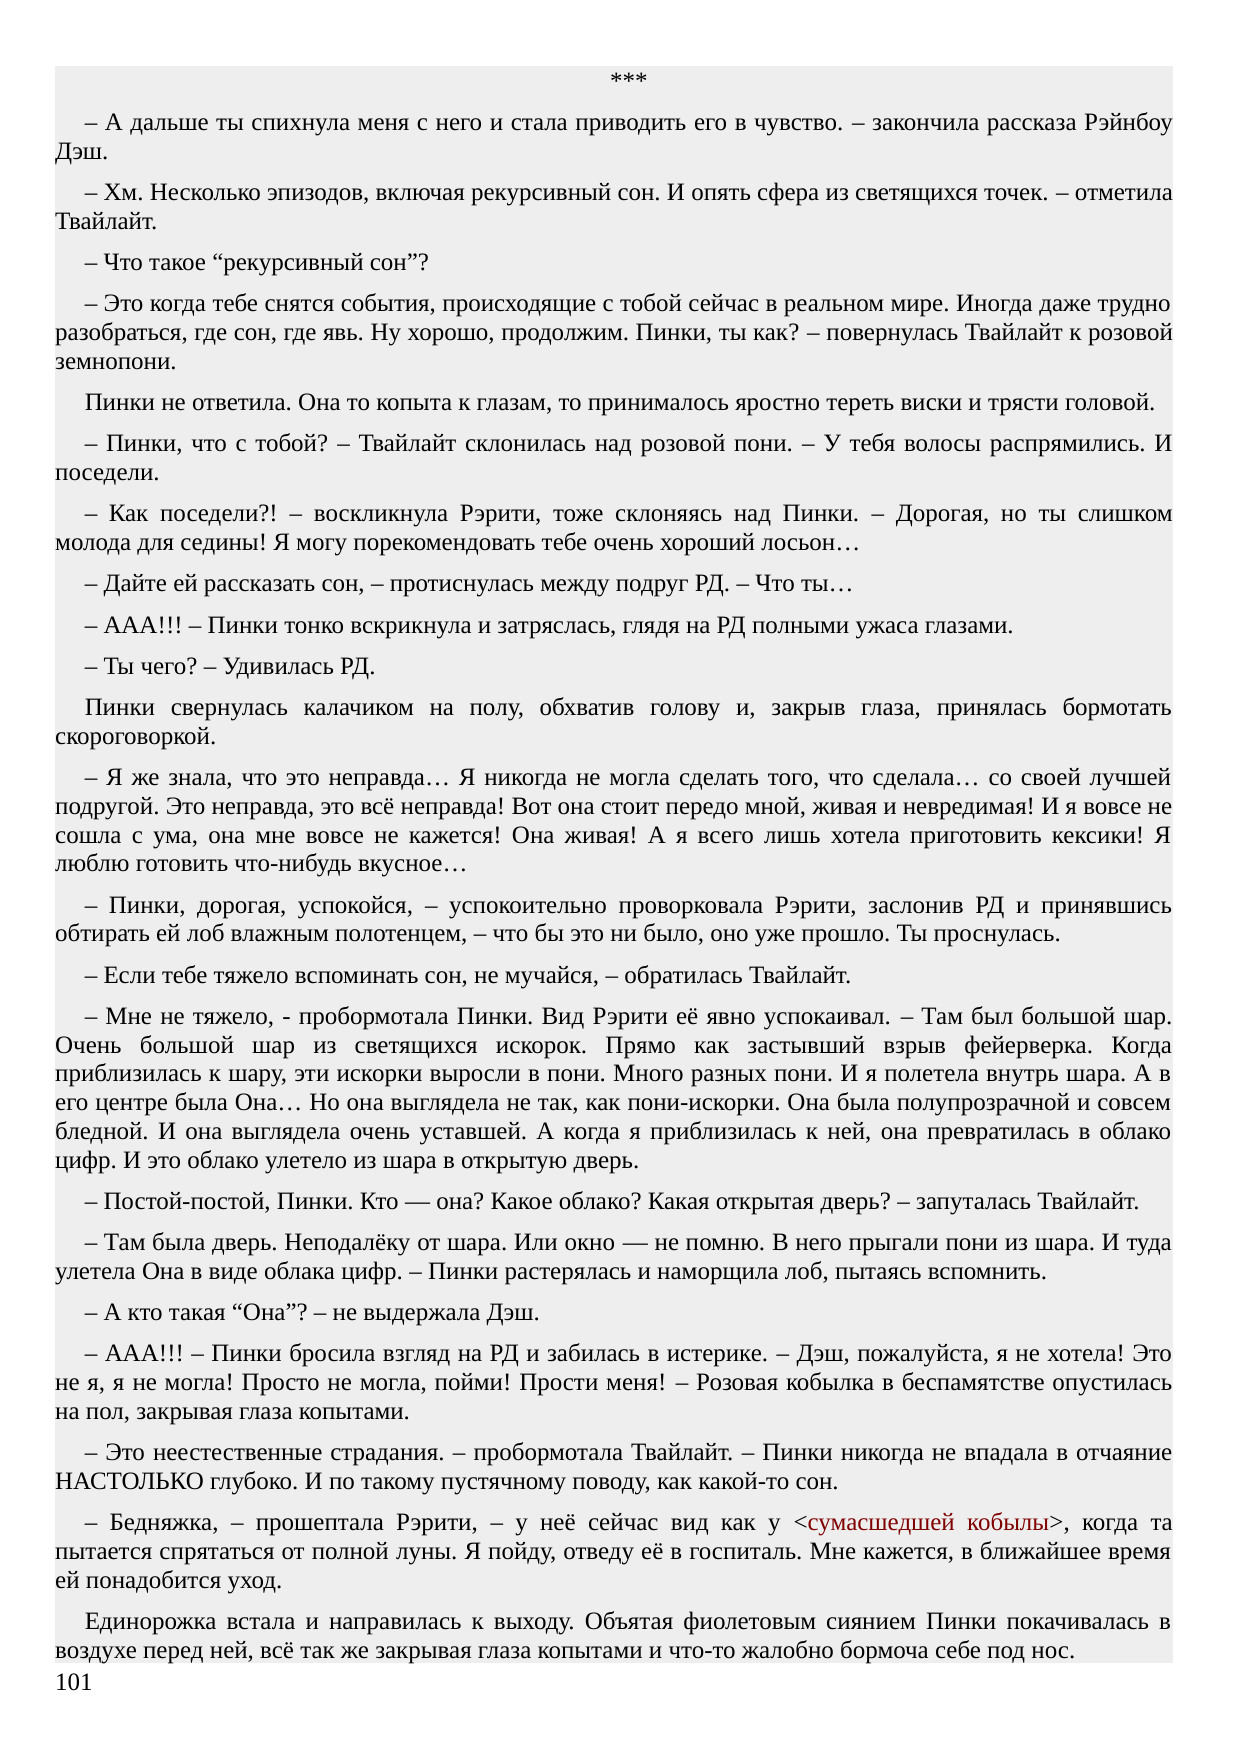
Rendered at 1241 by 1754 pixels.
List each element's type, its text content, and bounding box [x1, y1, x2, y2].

text – Ты чего? – Удивилась РД. [55, 651, 1173, 680]
text – Это неестественные страдания. – пробормотала Твайлайт. – Пинки никогда не впадала в отчаяние НАСТОЛЬКО глубоко. И по такому пустячному поводу, как какой-то сон. [55, 1437, 1173, 1495]
text *** [55, 66, 1173, 95]
text – Пинки, что с тобой? – Твайлайт склонилась над розовой пони. – У тебя волосы распрямились. И поседели. [55, 428, 1173, 486]
text – А кто такая “Она”? – не выдержала Дэш. [55, 1297, 1173, 1326]
text – Мне не тяжело, - пробормотала Пинки. Вид Рэрити её явно успокаивал. – Там был большой шар. Очень большой шар из светящихся искорок. Прямо как застывший взрыв фейерверка. Когда приблизилась к шару, эти искорки выросли в пони. Много разных пони. И я полетела внутрь шара. А в его центре была Она… Но она выглядела не так, как пони-искорки. Она была полупрозрачной и совсем бледной. И она выглядела очень уставшей. А когда я приблизилась к ней, она превратилась в облако цифр. И это облако улетело из шара в открытую дверь. [55, 1001, 1173, 1173]
text – Хм. Несколько эпизодов, включая рекурсивный сон. И опять сфера из светящихся точек. – отметила Твайлайт. [55, 177, 1173, 235]
text – Пинки, дорогая, успокойся, – успокоительно проворковала Рэрити, заслонив РД и принявшись обтирать ей лоб влажным полотенцем, – что бы это ни было, оно уже прошло. Ты проснулась. [55, 890, 1173, 947]
text – Что такое “рекурсивный сон”? [55, 247, 1173, 276]
text Пинки свернулась калачиком на полу, обхватив голову и, закрыв глаза, принялась бормотать скороговоркой. [55, 692, 1173, 750]
text – Постой-постой, Пинки. Кто — она? Какое облако? Какая открытая дверь? – запуталась Твайлайт. [55, 1186, 1173, 1215]
text – А дальше ты спихнула меня с него и стала приводить его в чувство. – закончила рассказа Рэйнбоу Дэш. [55, 107, 1173, 165]
text Пинки не ответила. Она то копыта к глазам, то принималось яростно тереть виски и трясти головой. [55, 387, 1173, 416]
text – Это когда тебе снятся события, происходящие с тобой сейчас в реальном мире. Иногда даже трудно разобраться, где сон, где явь. Ну хорошо, продолжим. Пинки, ты как? – повернулась Твайлайт к розовой земнопони. [55, 288, 1173, 375]
text – ААА!!! – Пинки бросила взгляд на РД и забилась в истерике. – Дэш, пожалуйста, я не хотела! Это не я, я не могла! Просто не могла, пойми! Прости меня! – Розовая кобылка в беспамятстве опустилась на пол, закрывая глаза копытами. [55, 1338, 1173, 1425]
text – Я же знала, что это неправда… Я никогда не могла сделать того, что сделала… со своей лучшей подругой. Это неправда, это всё неправда! Вот она стоит передо мной, живая и невредимая! И я вовсе не сошла с ума, она мне вовсе не кажется! Она живая! А я всего лишь хотела приготовить кексики! Я люблю готовить что-нибудь вкусное… [55, 762, 1173, 877]
text – Если тебе тяжело вспоминать сон, не мучайся, – обратилась Твайлайт. [55, 960, 1173, 988]
text – Бедняжка, – прошептала Рэрити, – у неё сейчас вид как у <сумасшедшей кобылы>, когда та пытается спрятаться от полной луны. Я пойду, отведу её в госпиталь. Мне кажется, в ближайшее время ей понадобится уход. [55, 1507, 1173, 1593]
text – Там была дверь. Неподалёку от шара. Или окно — не помню. В него прыгали пони из шара. И туда улетела Она в виде облака цифр. – Пинки растерялась и наморщила лоб, пытаясь вспомнить. [55, 1227, 1173, 1285]
text – ААА!!! – Пинки тонко вскрикнула и затряслась, глядя на РД полными ужаса глазами. [55, 610, 1173, 638]
text Единорожка встала и направилась к выходу. Объятая фиолетовым сиянием Пинки покачивалась в воздухе перед ней, всё так же закрывая глаза копытами и что-то жалобно бормоча себе под нос. [55, 1606, 1173, 1663]
text – Как поседели?! – воскликнула Рэрити, тоже склоняясь над Пинки. – Дорогая, но ты слишком молода для седины! Я могу порекомендовать тебе очень хороший лосьон… [55, 498, 1173, 556]
text – Дайте ей рассказать сон, – протиснулась между подруг РД. – Что ты… [55, 568, 1173, 597]
